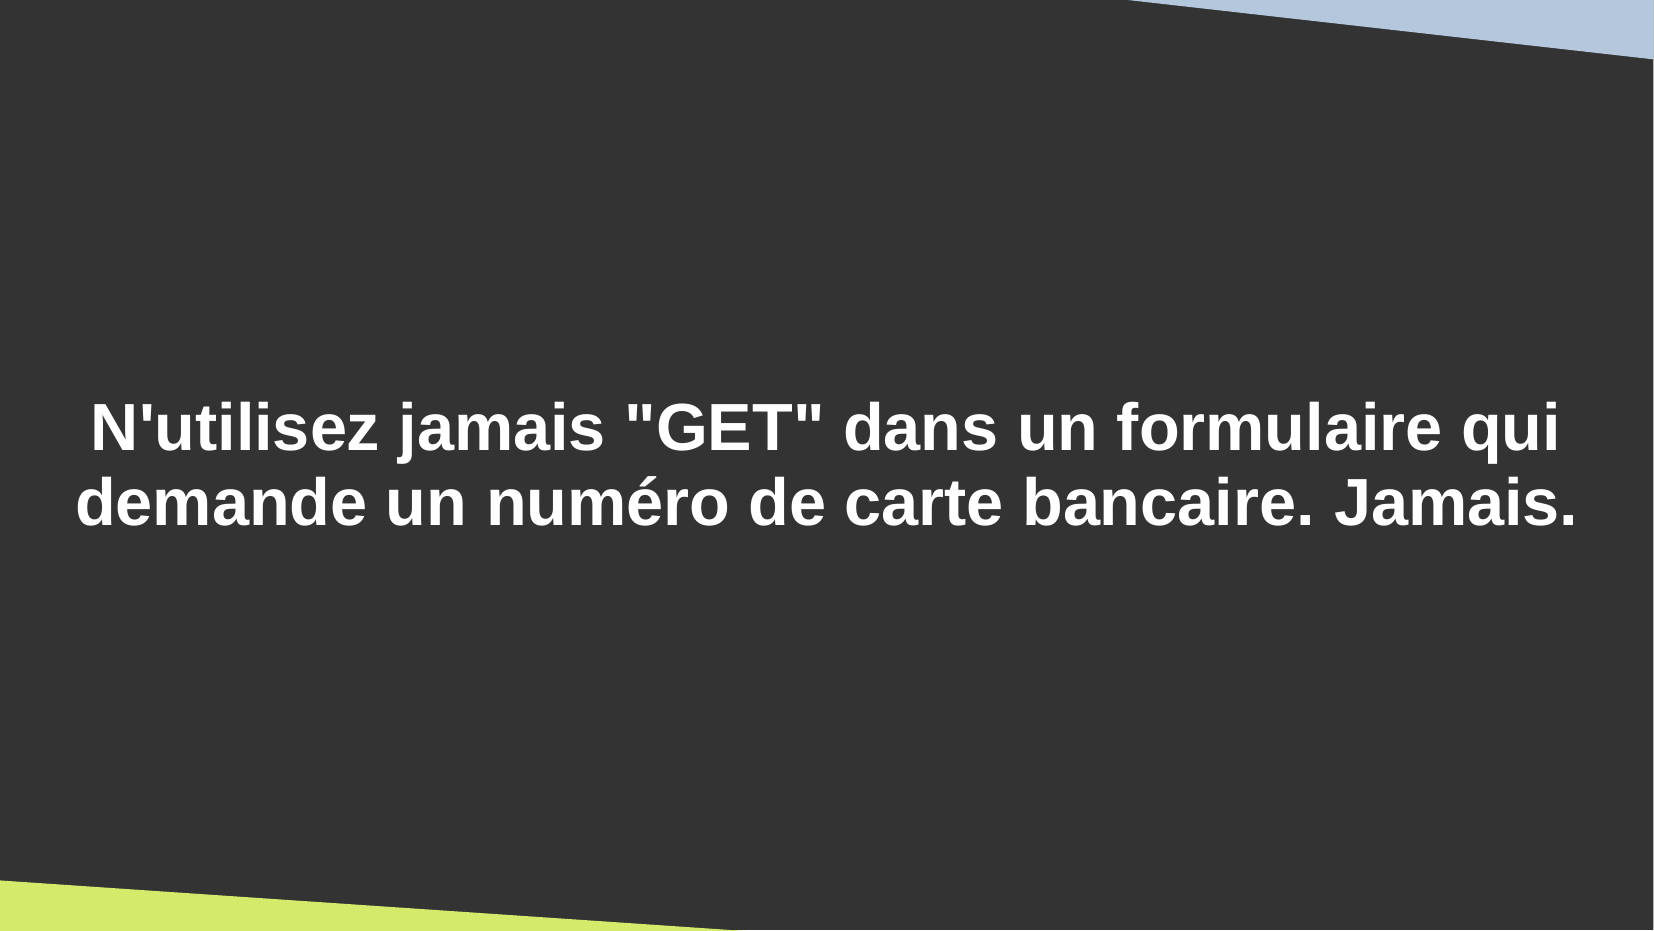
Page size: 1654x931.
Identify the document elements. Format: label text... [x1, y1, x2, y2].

text_box [1127, 0, 1654, 60]
text_box [0, 880, 746, 931]
title N'utilisez jamais "GET" dans un formulaire qui demande un numéro de carte bancaire. Jamais. [27, 390, 1627, 540]
